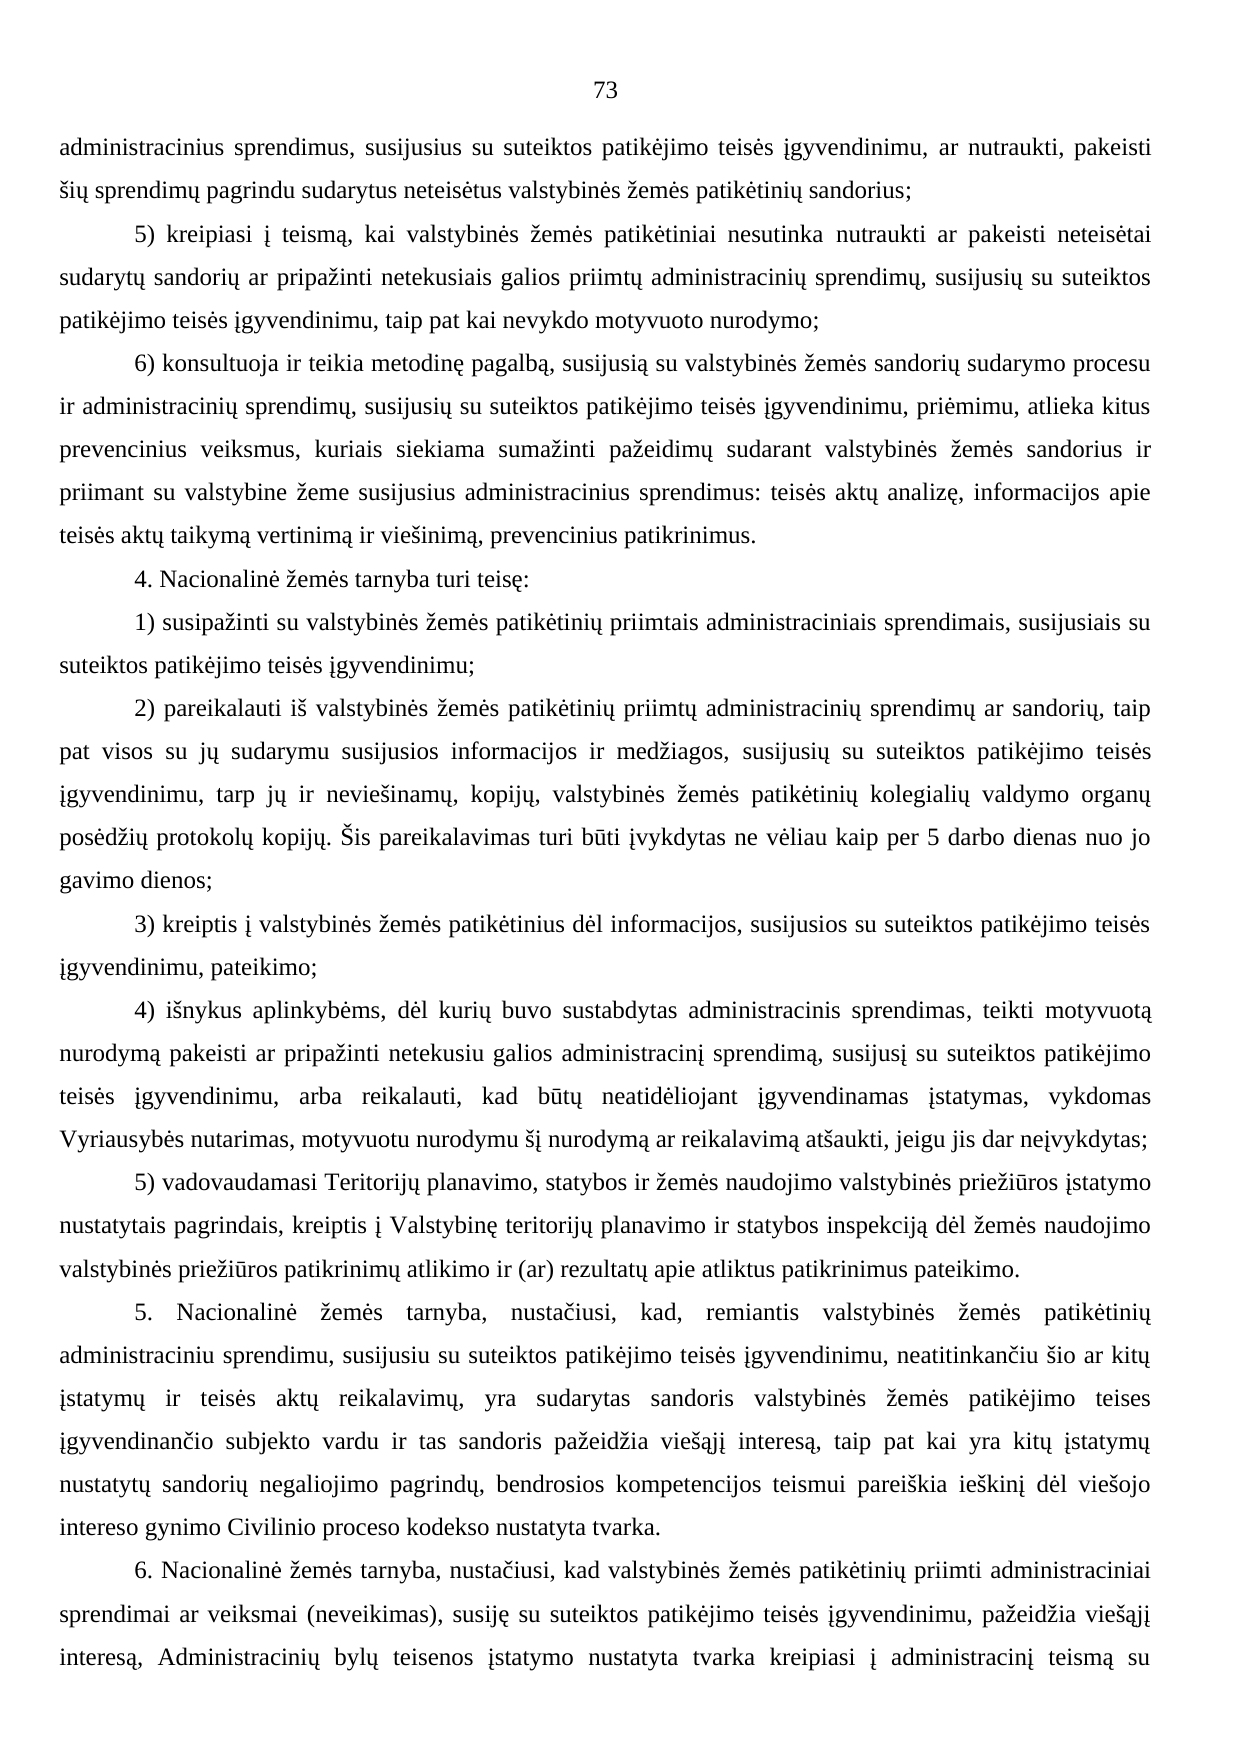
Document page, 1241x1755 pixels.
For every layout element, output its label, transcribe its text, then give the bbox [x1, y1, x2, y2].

text 5) kreipiasi į teismą, kai valstybinės žemės patikėtiniai nesutinka nutraukti ar pakeisti neteisėtai sudarytų sandorių ar pripažinti netekusiais galios priimtų administracinių sprendimų, susijusių su suteiktos patikėjimo teisės įgyvendinimu, taip pat kai nevykdo motyvuoto nurodymo; [59, 219, 1152, 334]
text 4) išnykus aplinkybėms, dėl kurių buvo sustabdytas administracinis sprendimas, teikti motyvuotą nurodymą pakeisti ar pripažinti netekusiu galios administracinį sprendimą, susijusį su suteiktos patikėjimo teisės įgyvendinimu, arba reikalauti, kad būtų neatidėliojant įgyvendinamas įstatymas, vykdomas Vyriausybės nutarimas, motyvuotu nurodymu šį nurodymą ar reikalavimą atšaukti, jeigu jis dar neįvykdytas; [59, 995, 1152, 1153]
text 1) susipažinti su valstybinės žemės patikėtinių priimtais administraciniais sprendimais, susijusiais su suteiktos patikėjimo teisės įgyvendinimu; [59, 607, 1152, 679]
text 5. Nacionalinė žemės tarnyba, nustačiusi, kad, remiantis valstybinės žemės patikėtinių administraciniu sprendimu, susijusiu su suteiktos patikėjimo teisės įgyvendinimu, neatitinkančiu šio ar kitų įstatymų ir teisės aktų reikalavimų, yra sudarytas sandoris valstybinės žemės patikėjimo teises įgyvendinančio subjekto vardu ir tas sandoris pažeidžia viešąjį interesą, taip pat kai yra kitų įstatymų nustatytų sandorių negaliojimo pagrindų, bendrosios kompetencijos teismui pareiškia ieškinį dėl viešojo intereso gynimo Civilinio proceso kodekso nustatyta tvarka. [59, 1297, 1152, 1541]
text 6) konsultuoja ir teikia metodinę pagalbą, susijusią su valstybinės žemės sandorių sudarymo procesu ir administracinių sprendimų, susijusių su suteiktos patikėjimo teisės įgyvendinimu, priėmimu, atlieka kitus prevencinius veiksmus, kuriais siekiama sumažinti pažeidimų sudarant valstybinės žemės sandorius ir priimant su valstybine žeme susijusius administracinius sprendimus: teisės aktų analizę, informacijos apie teisės aktų taikymą vertinimą ir viešinimą, prevencinius patikrinimus. [59, 348, 1152, 549]
text 5) vadovaudamasi Teritorijų planavimo, statybos ir žemės naudojimo valstybinės priežiūros įstatymo nustatytais pagrindais, kreiptis į Valstybinę teritorijų planavimo ir statybos inspekciją dėl žemės naudojimo valstybinės priežiūros patikrinimų atlikimo ir (ar) rezultatų apie atliktus patikrinimus pateikimo. [59, 1167, 1152, 1282]
text 2) pareikalauti iš valstybinės žemės patikėtinių priimtų administracinių sprendimų ar sandorių, taip pat visos su jų sudarymu susijusios informacijos ir medžiagos, susijusių su suteiktos patikėjimo teisės įgyvendinimu, tarp jų ir neviešinamų, kopijų, valstybinės žemės patikėtinių kolegialių valdymo organų posėdžių protokolų kopijų. Šis pareikalavimas turi būti įvykdytas ne vėliau kaip per 5 darbo dienas nuo jo gavimo dienos; [59, 693, 1152, 894]
text 4. Nacionalinė žemės tarnyba turi teisę: [59, 564, 1152, 592]
text administracinius sprendimus, susijusius su suteiktos patikėjimo teisės įgyvendinimu, ar nutraukti, pakeisti šių sprendimų pagrindu sudarytus neteisėtus valstybinės žemės patikėtinių sandorius; [59, 132, 1152, 204]
text 6. Nacionalinė žemės tarnyba, nustačiusi, kad valstybinės žemės patikėtinių priimti administraciniai sprendimai ar veiksmai (neveikimas), susiję su suteiktos patikėjimo teisės įgyvendinimu, pažeidžia viešąjį interesą, Administracinių bylų teisenos įstatymo nustatyta tvarka kreipiasi į administracinį teismą su [59, 1556, 1152, 1671]
text 3) kreiptis į valstybinės žemės patikėtinius dėl informacijos, susijusios su suteiktos patikėjimo teisės įgyvendinimu, pateikimo; [59, 909, 1152, 981]
